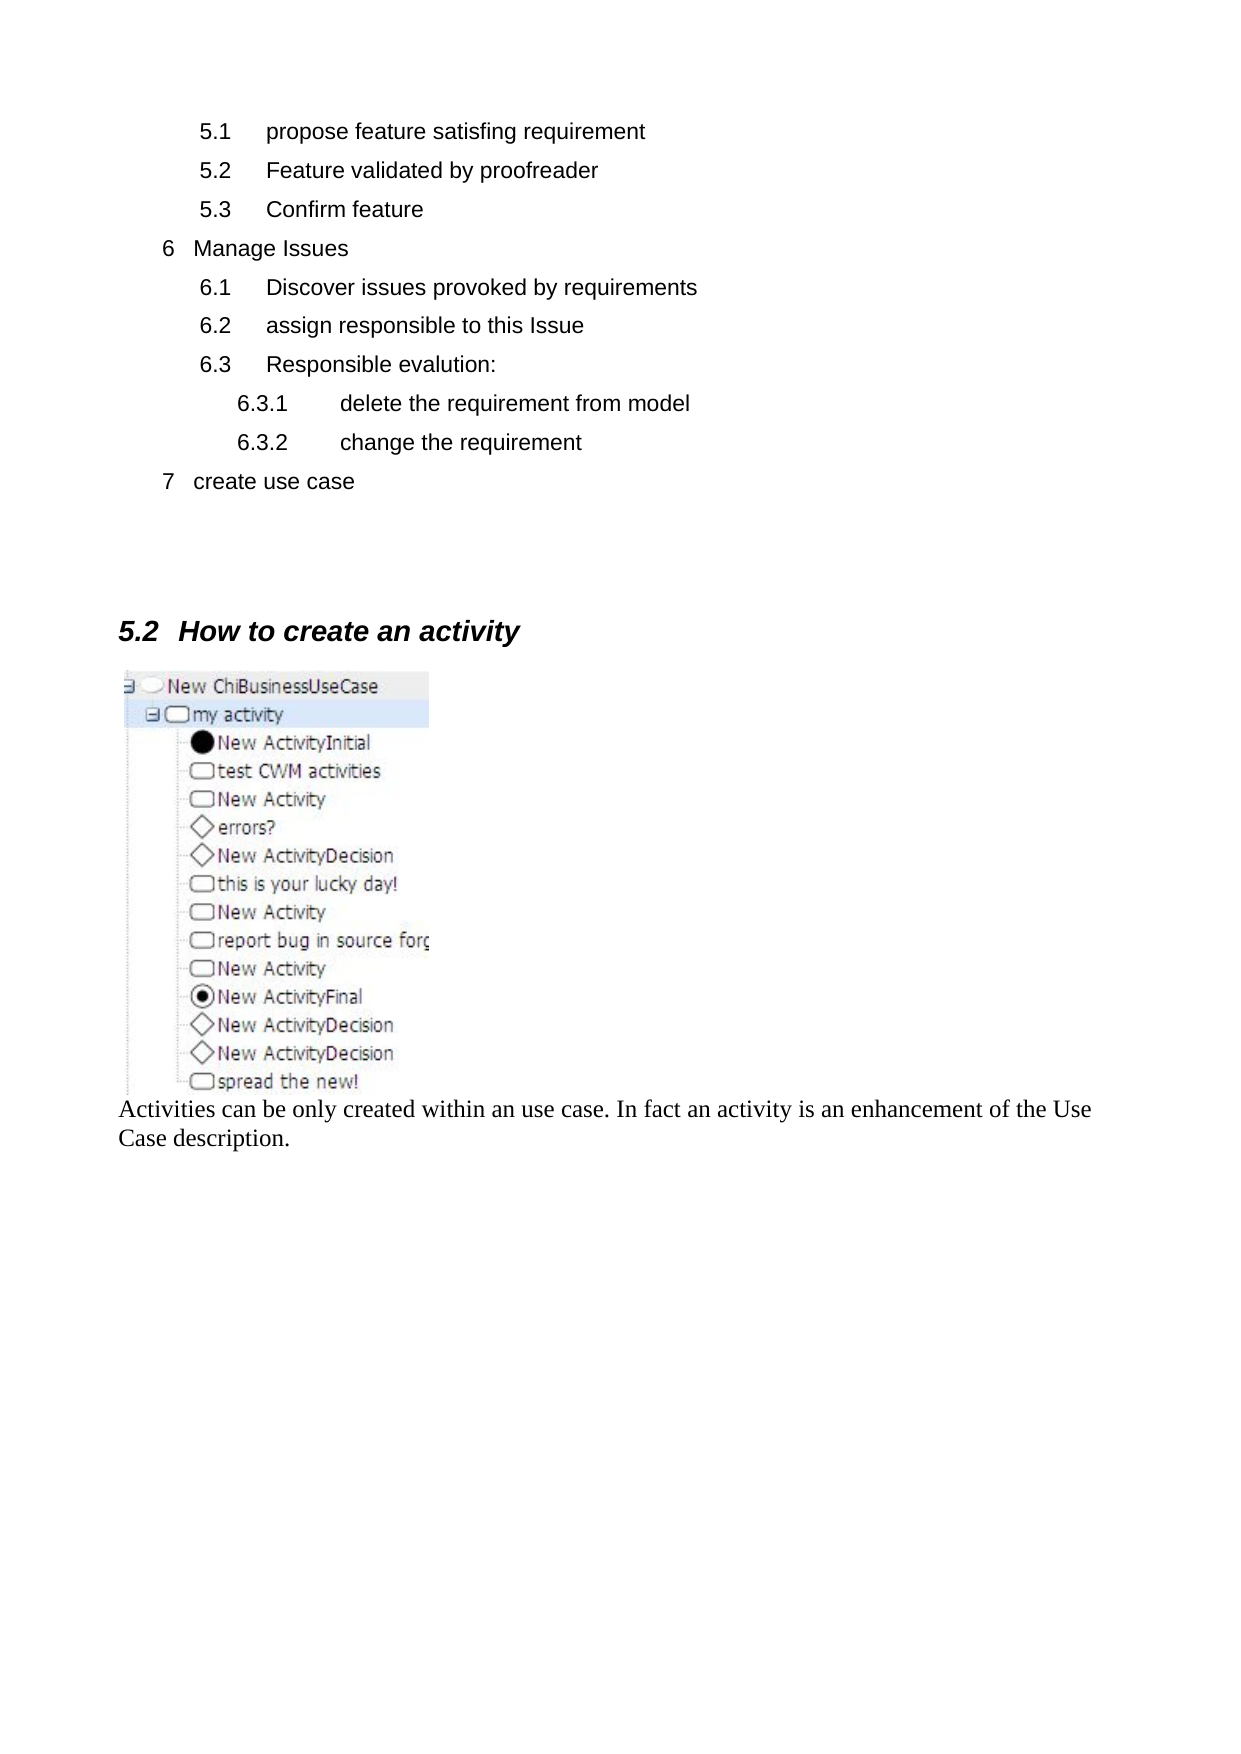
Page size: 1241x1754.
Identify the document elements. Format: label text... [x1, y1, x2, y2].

list Manage Issues [156, 235, 1122, 261]
list create use case [156, 468, 1122, 494]
list Feature validated by proofreader [193, 157, 1122, 183]
list Discover issues provoked by requirements [193, 273, 1122, 300]
list assign responsible to this Issue [193, 312, 1122, 339]
list delete the requirement from model [231, 390, 1122, 416]
text Activities can be only created within an use case. In fact an activity is an enhancement of the Use Case description. [118, 660, 1122, 1152]
list Responsible evalution: [193, 351, 1122, 378]
picture [124, 670, 429, 1095]
list Confirm feature [193, 196, 1122, 222]
list propose feature satisfing requirement [193, 118, 1122, 144]
list change the requirement [231, 429, 1122, 455]
subtitle How to create an activity [118, 614, 1122, 648]
